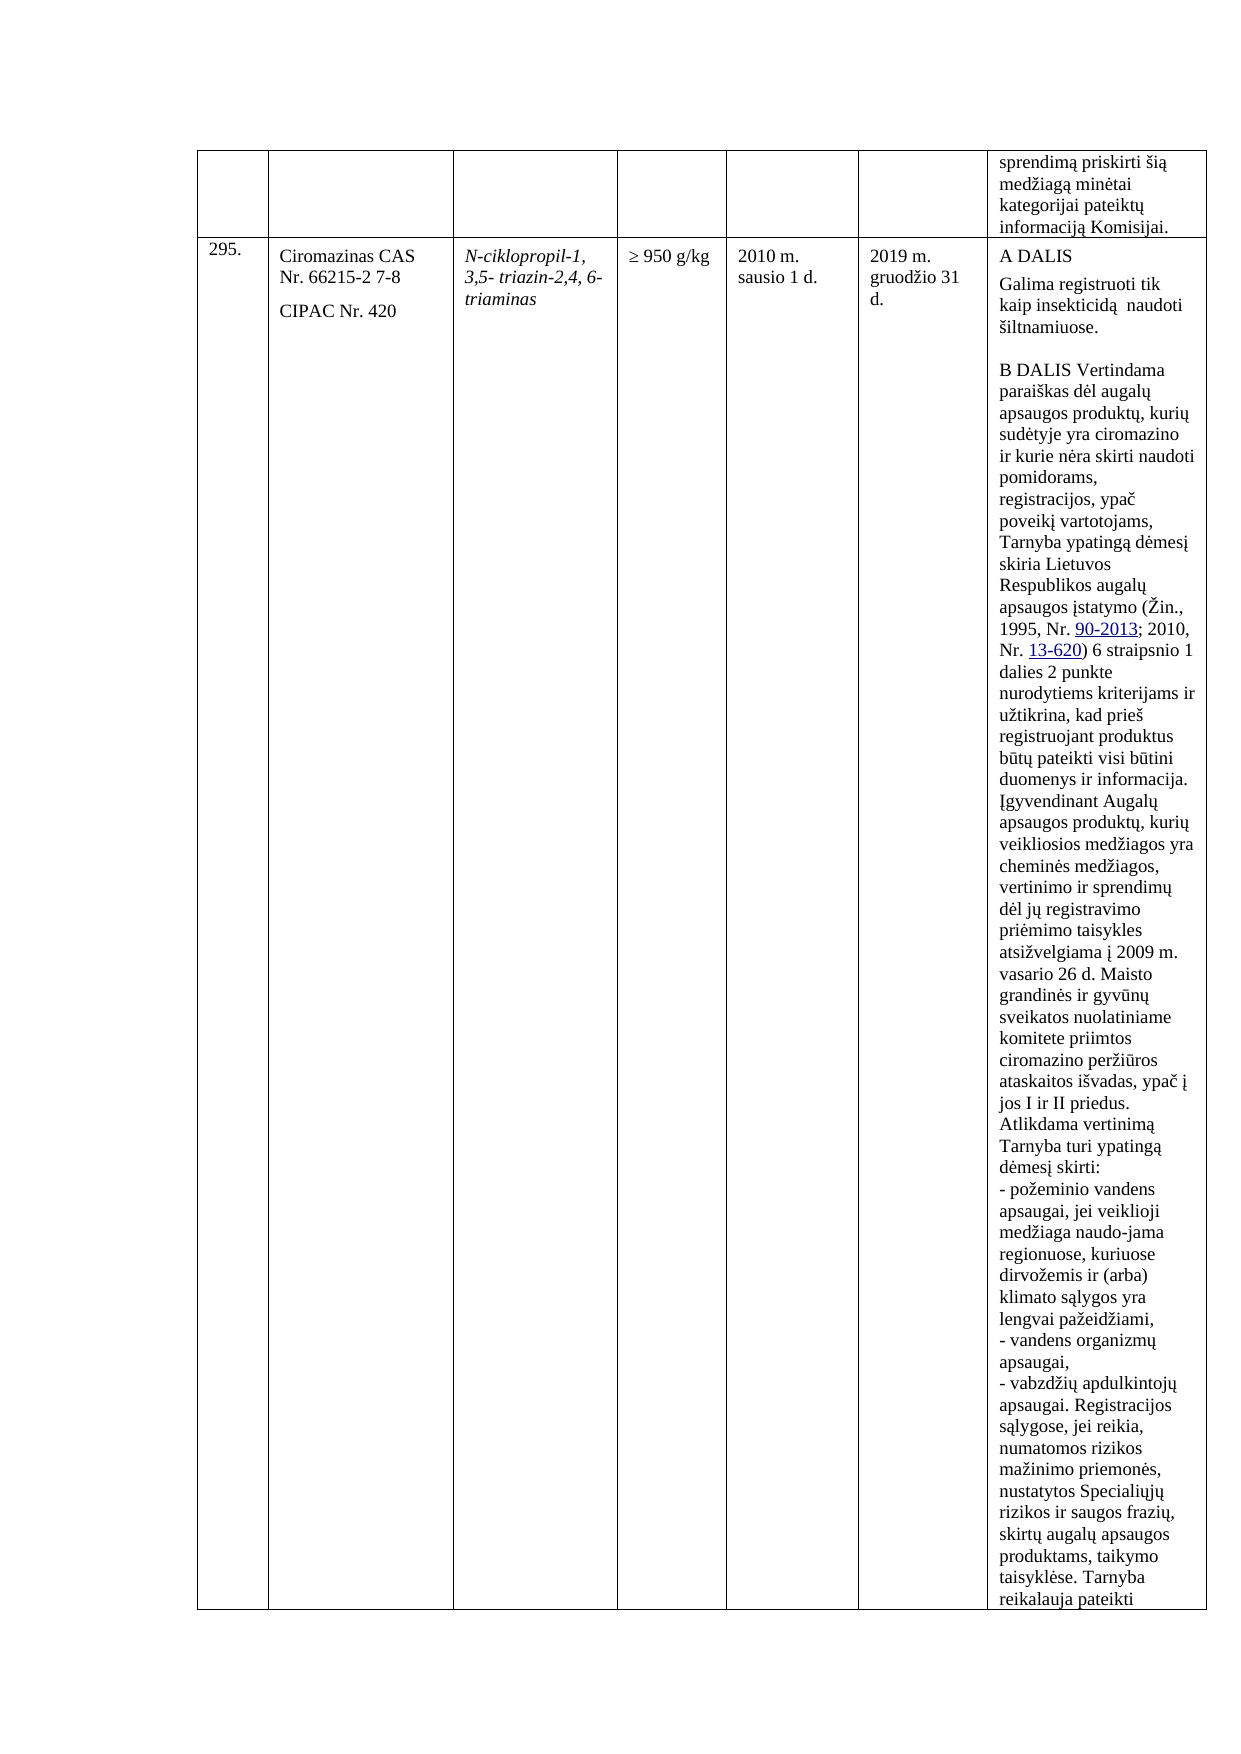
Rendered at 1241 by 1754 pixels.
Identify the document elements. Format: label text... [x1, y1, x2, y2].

table_cell sprendimą priskirti šią medžiagą minėtai kategorijai pateiktų informaciją Komisijai. [988, 151, 1206, 237]
table_cell [1217, 150, 1240, 237]
table_cell ≥ 950 g/kg [618, 238, 726, 1609]
table_cell [1217, 237, 1240, 1609]
table_cell [618, 151, 726, 237]
table_cell [188, 237, 193, 1609]
table_cell N-ciklopropil-1, 3,5- triazin-2,4, 6-triaminas [454, 238, 617, 1609]
table_cell [188, 150, 193, 237]
table_cell [727, 151, 858, 237]
table_cell [269, 151, 453, 237]
table_cell 2010 m. sausio 1 d. [727, 238, 858, 1609]
table_cell [198, 151, 268, 237]
table_cell [454, 151, 617, 237]
table_cell [184, 237, 188, 1609]
table_cell [1207, 237, 1217, 1609]
table_cell [859, 151, 987, 237]
table_cell [184, 150, 188, 237]
table_cell Ciromazinas CAS Nr. 66215-2 7-8 CIPAC Nr. 420 [269, 238, 453, 1609]
table_cell [1207, 150, 1217, 237]
table_cell 2019 m. gruodžio 31 d. [859, 238, 987, 1609]
table_cell A DALIS Galima registruoti tik kaip insekticidą naudoti šiltnamiuose. B DALIS Vertindama paraiškas dėl augalų apsaugos produktų, kurių sudėtyje yra ciromazino ir kurie nėra skirti naudoti pomidorams, registracijos, ypač poveikį vartotojams, Tarnyba ypatingą dėmesį skiria Lietuvos Respublikos augalų apsaugos įstatymo (Žin., 1995, Nr. 90-2013; 2010, Nr. 13-620) 6 straipsnio 1 dalies 2 punkte nurodytiems kriterijams ir užtikrina, kad prieš registruojant produktus būtų pateikti visi būtini duomenys ir informacija. Įgyvendinant Augalų apsaugos produktų, kurių veikliosios medžiagos yra cheminės medžiagos, vertinimo ir sprendimų dėl jų registravimo priėmimo taisykles atsižvelgiama į 2009 m. vasario 26 d. Maisto grandinės ir gyvūnų sveikatos nuolatiniame komitete priimtos ciromazino peržiūros ataskaitos išvadas, ypač į jos I ir II priedus. Atlikdama vertinimą Tarnyba turi ypatingą dėmesį skirti: - požeminio vandens apsaugai, jei veiklioji medžiaga naudo-jama regionuose, kuriuose dirvožemis ir (arba) klimato sąlygos yra lengvai pažeidžiami, - vandens organizmų apsaugai, - vabzdžių apdulkintojų apsaugai. Registracijos sąlygose, jei reikia, numatomos rizikos mažinimo priemonės, nustatytos Specialiųjų rizikos ir saugos frazių, skirtų augalų apsaugos produktams, taikymo taisyklėse. Tarnyba reikalauja pateikti [988, 238, 1206, 1609]
table_cell 295. [198, 238, 268, 1609]
table_cell [193, 150, 197, 237]
table_cell [193, 237, 197, 1609]
